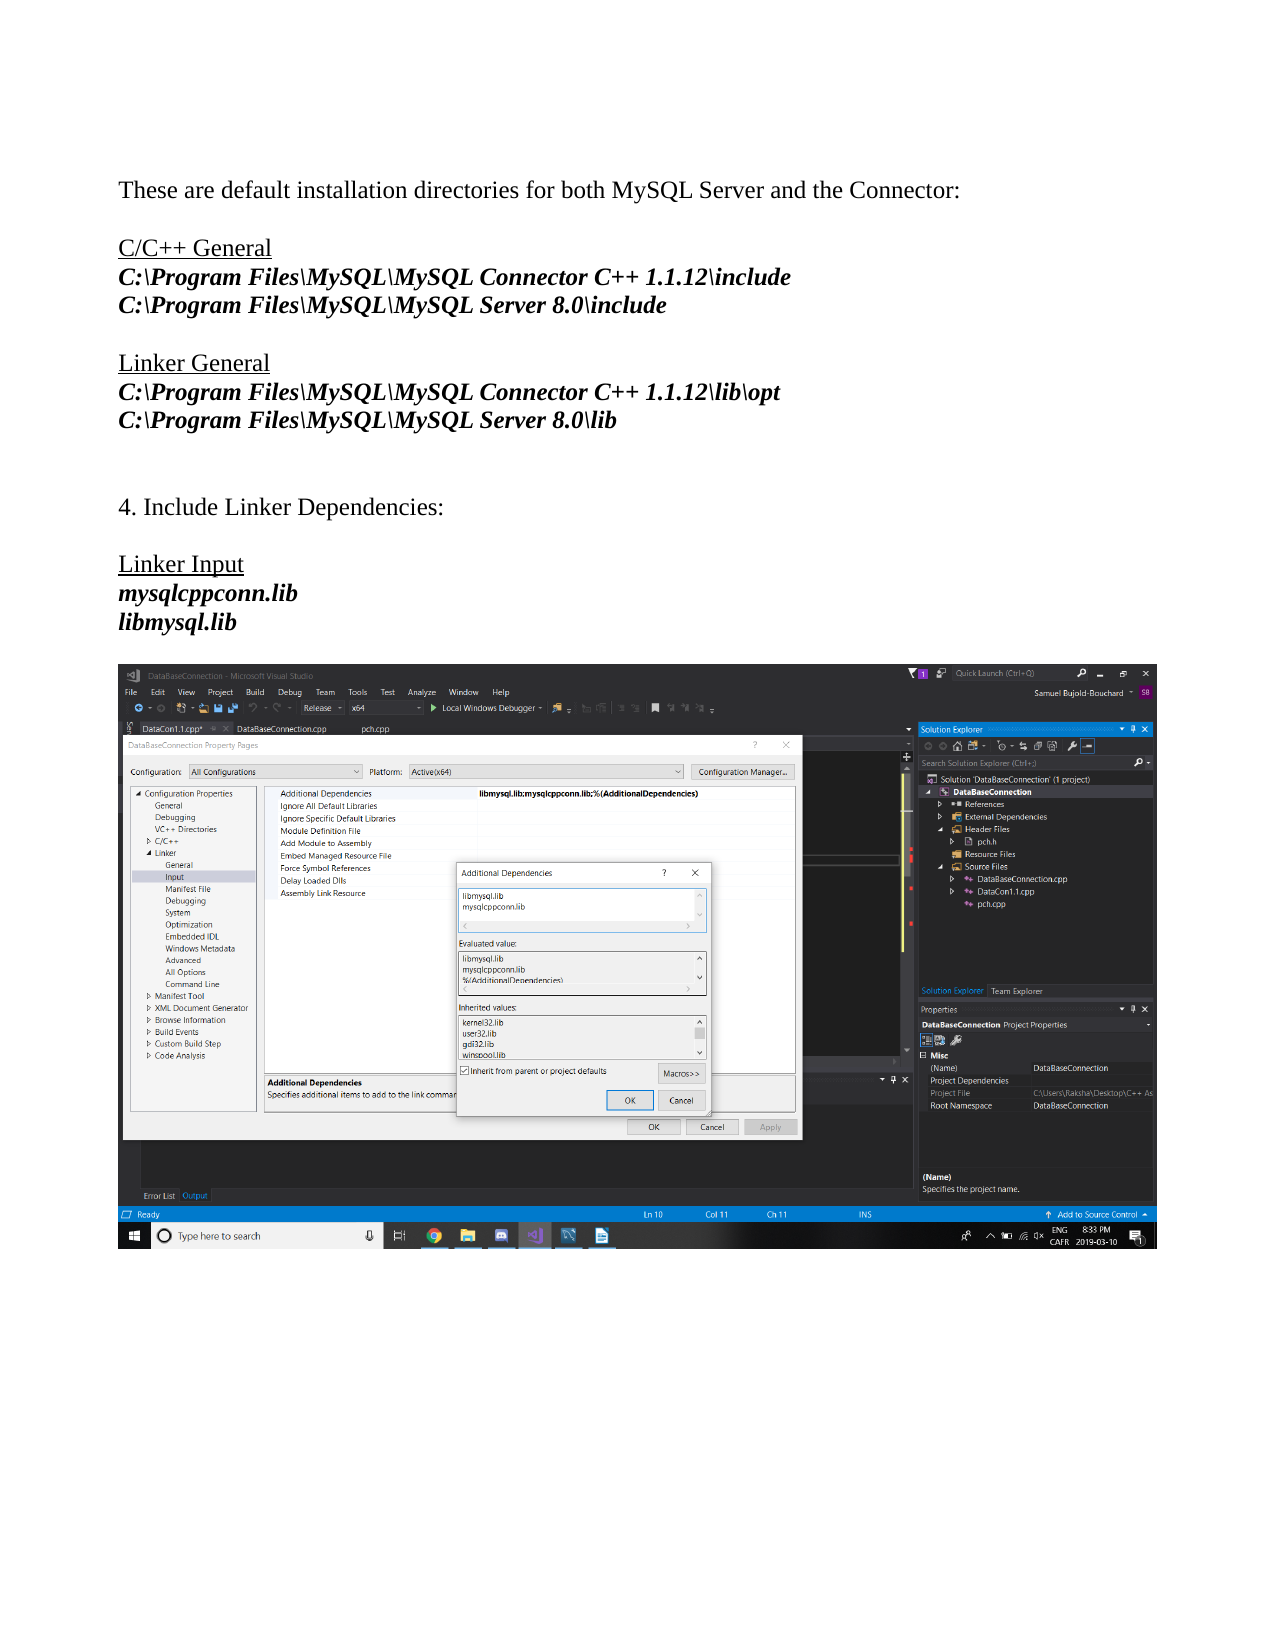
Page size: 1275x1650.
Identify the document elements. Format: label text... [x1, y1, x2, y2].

text 4. Include Linker Dependencies: [118, 492, 1157, 521]
picture [118, 664, 1157, 1249]
text mysqlcppconn.lib [118, 578, 1157, 607]
text Linker General [118, 348, 1157, 377]
text C:\Program Files\MySQL\MySQL Connector C++ 1.1.12\lib\opt [118, 377, 1157, 406]
text These are default installation directories for both MySQL Server and the Connector: [118, 176, 1157, 204]
text C:\Program Files\MySQL\MySQL Server 8.0\include [118, 291, 1157, 319]
text libmysql.lib [118, 607, 1157, 636]
text C:\Program Files\MySQL\MySQL Connector C++ 1.1.12\include [118, 262, 1157, 291]
text C:\Program Files\MySQL\MySQL Server 8.0\lib [118, 406, 1157, 434]
text C/C++ General [118, 233, 1157, 262]
text Linker Input [118, 549, 1157, 578]
